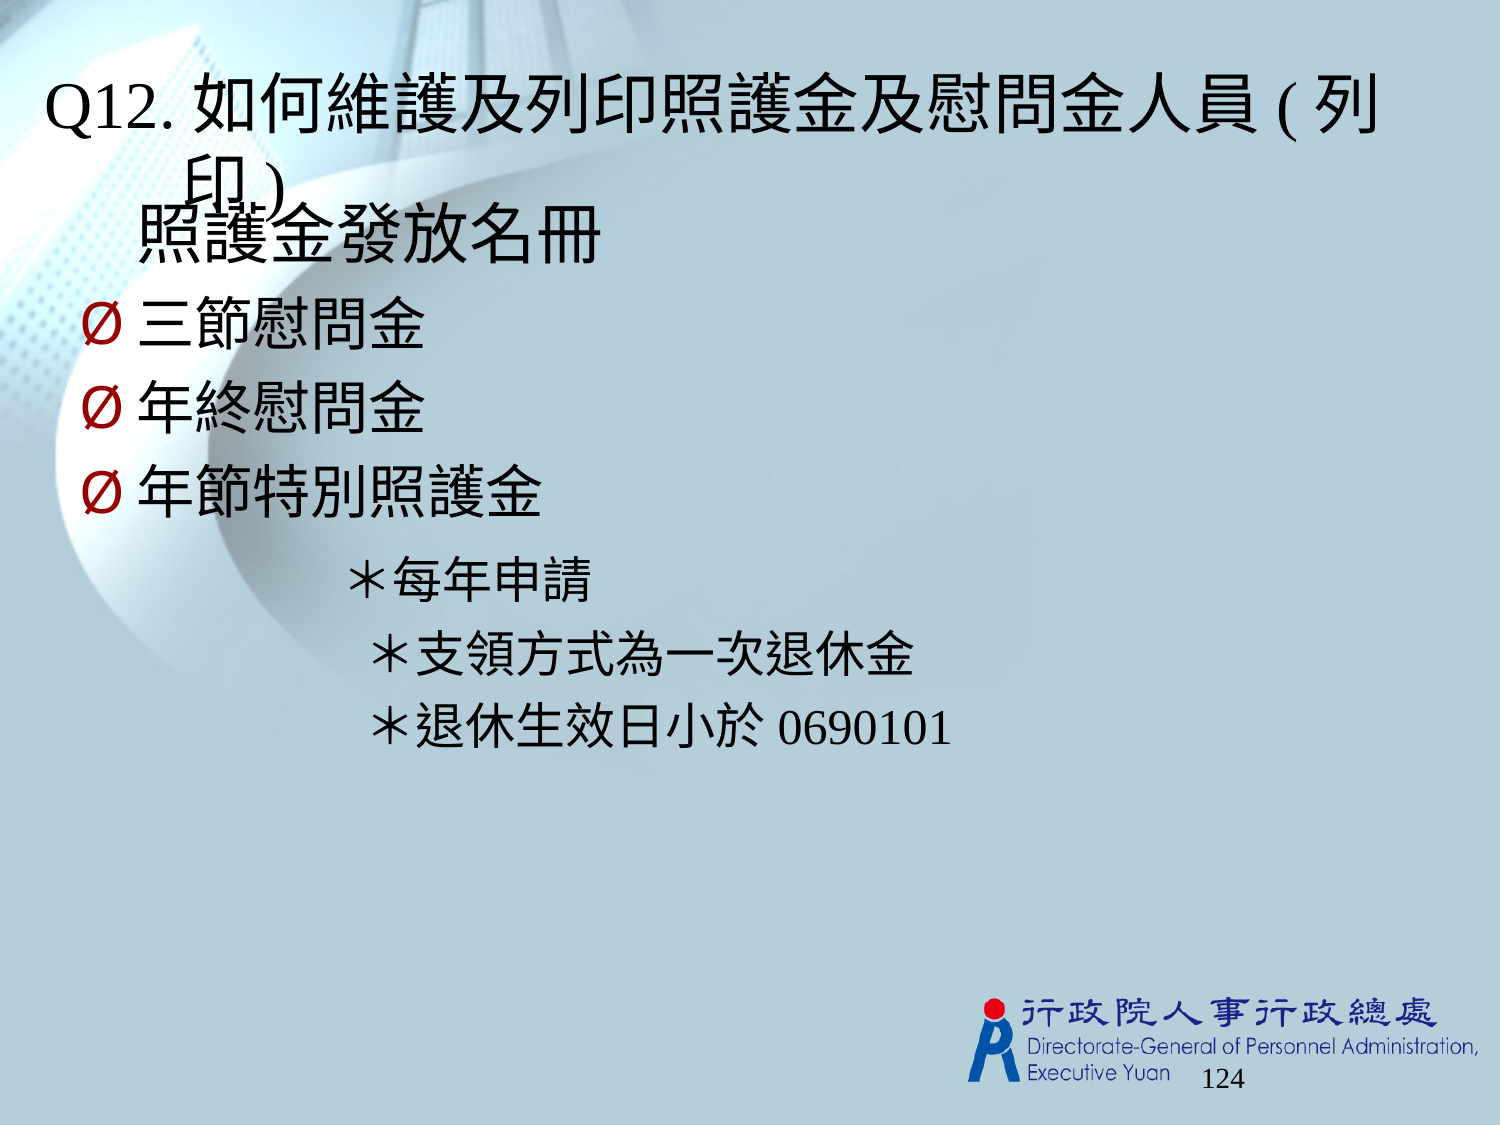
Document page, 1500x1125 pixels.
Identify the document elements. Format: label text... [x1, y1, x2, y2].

text_box [1185, 1058, 1499, 1125]
text_box Q12.如何維護及列印照護金及慰問金人員(列印) [29, 55, 1500, 161]
list 照護金發放名冊 三節慰問金 年終慰問金 年節特別照護金 ＊每年申請 ＊支領方式為一次退休金 ＊退休生效日小於0690101 [64, 184, 1340, 860]
